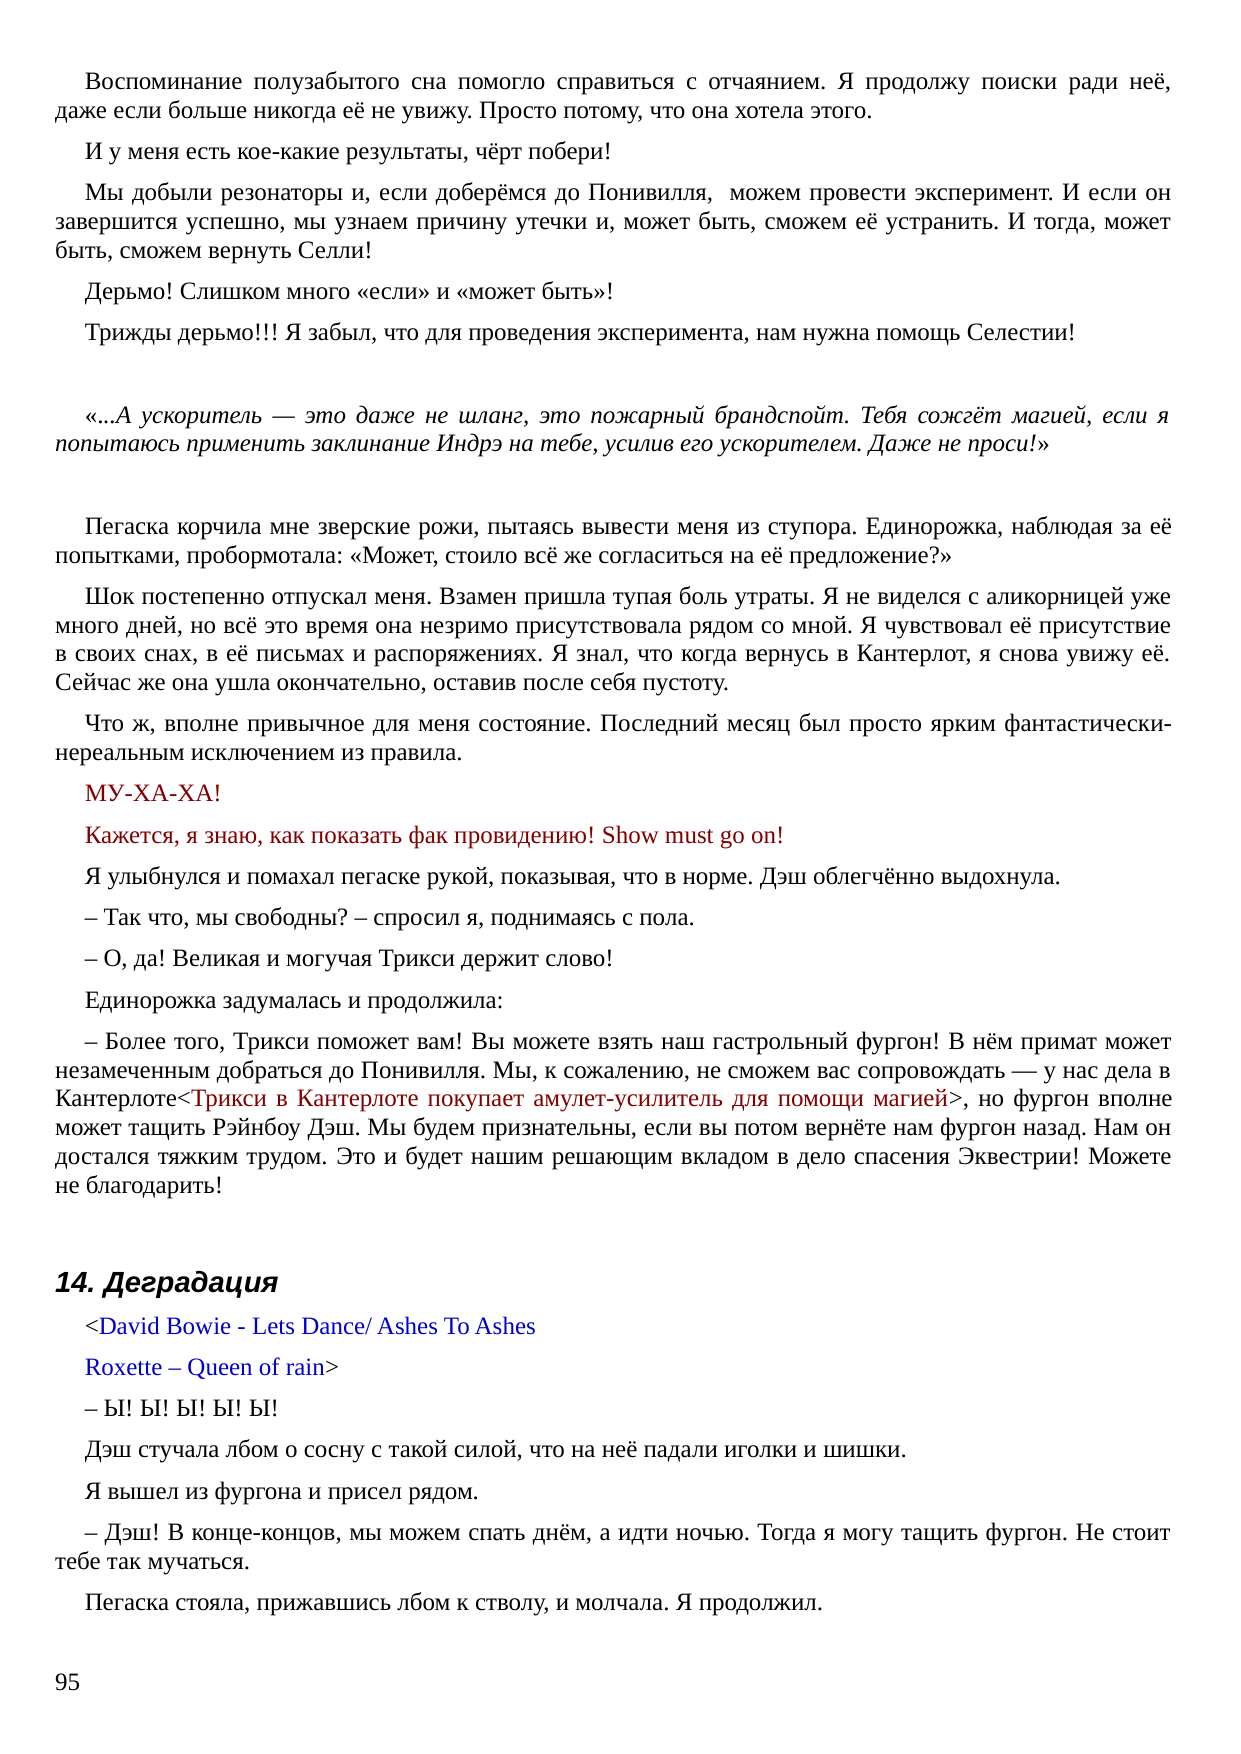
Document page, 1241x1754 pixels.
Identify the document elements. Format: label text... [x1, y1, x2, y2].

text – Более того, Трикси поможет вам! Вы можете взять наш гастрольный фургон! В нём примат может незамеченным добраться до Понивилля. Мы, к сожалению, не сможем вас сопровождать — у нас дела в Кантерлоте<Трикси в Кантерлоте покупает амулет-усилитель для помощи магией>, но фургон вполне может тащить Рэйнбоу Дэш. Мы будем признательны, если вы потом вернёте нам фургон назад. Нам он достался тяжким трудом. Это и будет нашим решающим вкладом в дело спасения Эквестрии! Можете не благодарить! [55, 1026, 1173, 1198]
text – Так что, мы свободны? – спросил я, поднимаясь с пола. [55, 902, 1173, 931]
text МУ-ХА-ХА! [55, 778, 1173, 807]
text Дерьмо! Слишком много «если» и «может быть»! [55, 276, 1173, 305]
text Единорожка задумалась и продолжила: [55, 985, 1173, 1013]
text Пегаска корчила мне зверские рожи, пытаясь вывести меня из ступора. Единорожка, наблюдая за её попытками, пробормотала: «Может, стоило всё же согласиться на её предложение?» [55, 511, 1173, 568]
text Воспоминание полузабытого сна помогло справиться с отчаянием. Я продолжу поиски ради неё, даже если больше никогда её не увижу. Просто потому, что она хотела этого. [55, 66, 1173, 123]
text И у меня есть кое-какие результаты, чёрт побери! [55, 136, 1173, 165]
text Roxette – Queen of rain> [55, 1352, 1173, 1381]
text Я вышел из фургона и присел рядом. [55, 1476, 1173, 1504]
text – Ы! Ы! Ы! Ы! Ы! [55, 1393, 1173, 1422]
subtitle 14. Деградация [55, 1265, 1173, 1298]
text «...А ускоритель — это даже не шланг, это пожарный брандспойт. Тебя сожгёт магией, если я попытаюсь применить заклинание Индрэ на тебе, усилив его ускорителем. Даже не проси!» [55, 400, 1173, 457]
text Трижды дерьмо!!! Я забыл, что для проведения эксперимента, нам нужна помощь Селестии! [55, 317, 1173, 346]
text – О, да! Великая и могучая Трикси держит слово! [55, 943, 1173, 972]
text Мы добыли резонаторы и, если доберёмся до Понивилля, можем провести эксперимент. И если он завершится успешно, мы узнаем причину утечки и, может быть, сможем её устранить. И тогда, может быть, сможем вернуть Селли! [55, 177, 1173, 263]
text Пегаска стояла, прижавшись лбом к стволу, и молчала. Я продолжил. [55, 1587, 1173, 1616]
text Что ж, вполне привычное для меня состояние. Последний месяц был просто ярким фантастически-нереальным исключением из правила. [55, 708, 1173, 766]
text Я улыбнулся и помахал пегаске рукой, показывая, что в норме. Дэш облегчённо выдохнула. [55, 861, 1173, 890]
text Шок постепенно отпускал меня. Взамен пришла тупая боль утраты. Я не виделся с аликорницей уже много дней, но всё это время она незримо присутствовала рядом со мной. Я чувствовал её присутствие в своих снах, в её письмах и распоряжениях. Я знал, что когда вернусь в Кантерлот, я снова увижу её. Сейчас же она ушла окончательно, оставив после себя пустоту. [55, 581, 1173, 696]
text – Дэш! В конце-концов, мы можем спать днём, а идти ночью. Тогда я могу тащить фургон. Не стоит тебе так мучаться. [55, 1517, 1173, 1574]
text <David Bowie - Lets Dance/ Ashes To Ashes [55, 1311, 1173, 1339]
text Дэш стучала лбом о сосну с такой силой, что на неё падали иголки и шишки. [55, 1434, 1173, 1463]
text Кажется, я знаю, как показать фак провидению! Show must go on! [55, 820, 1173, 848]
